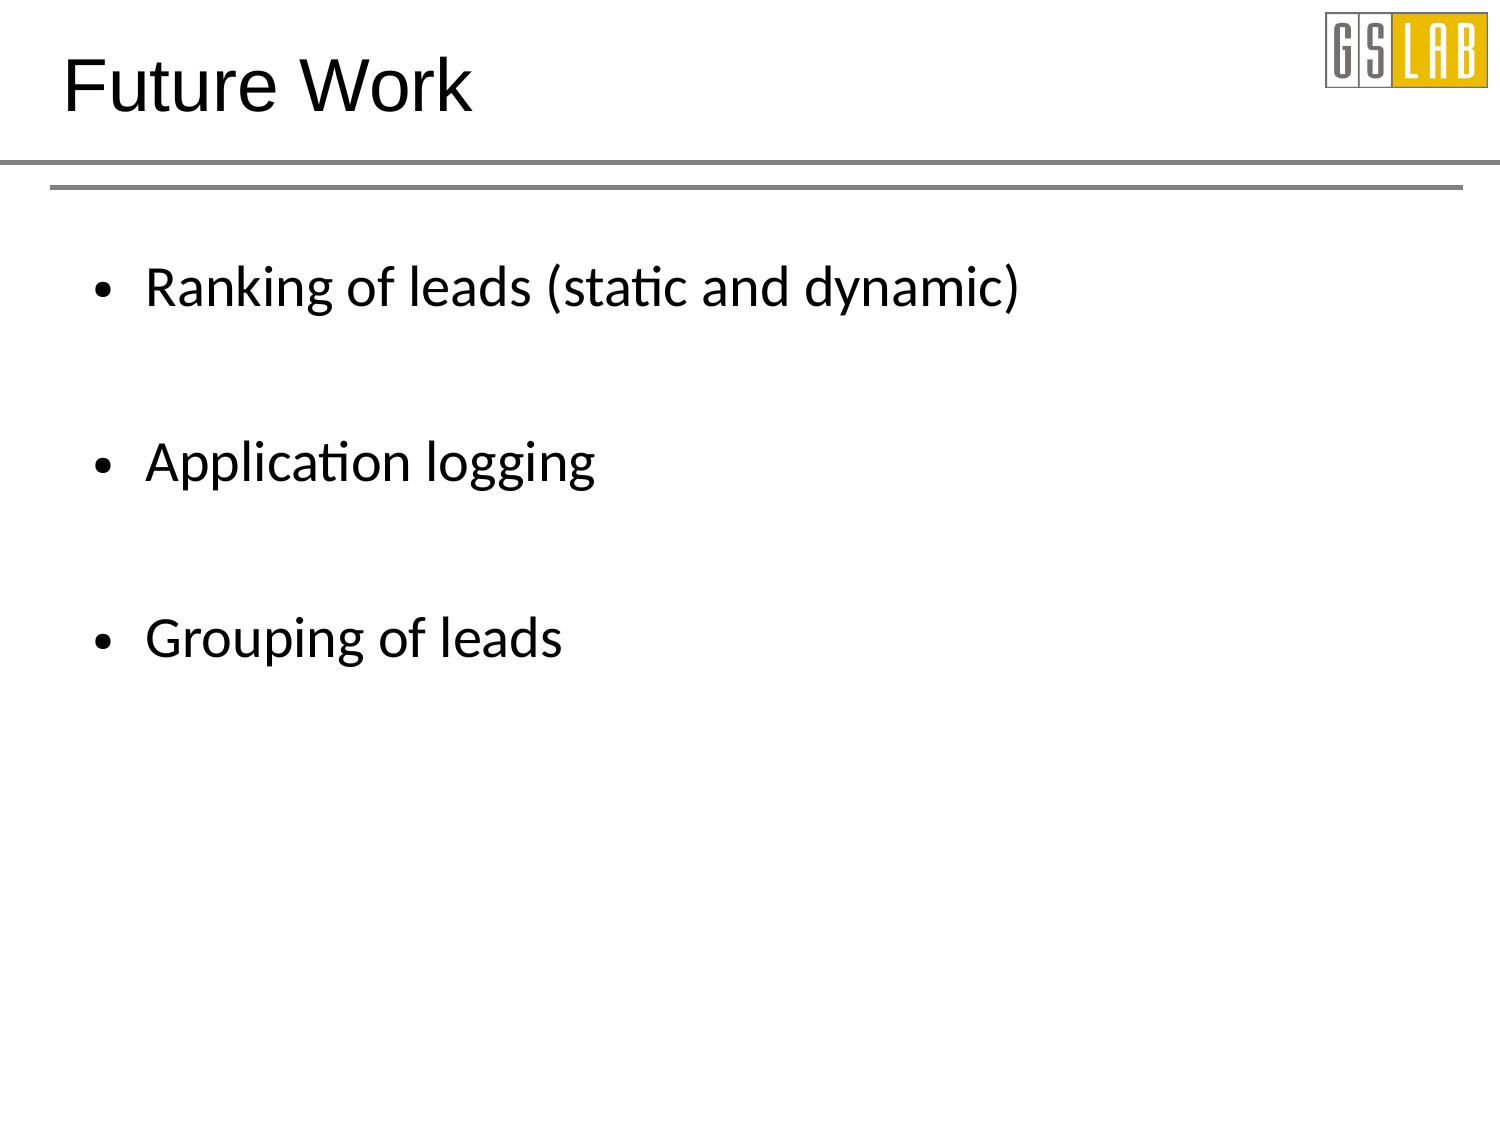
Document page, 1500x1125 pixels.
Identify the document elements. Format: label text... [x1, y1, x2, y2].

list Ranking of leads (static and dynamic) Application logging Grouping of leads [75, 262, 1425, 1005]
picture [1325, 12, 1488, 88]
title Future Work [62, 32, 1413, 138]
